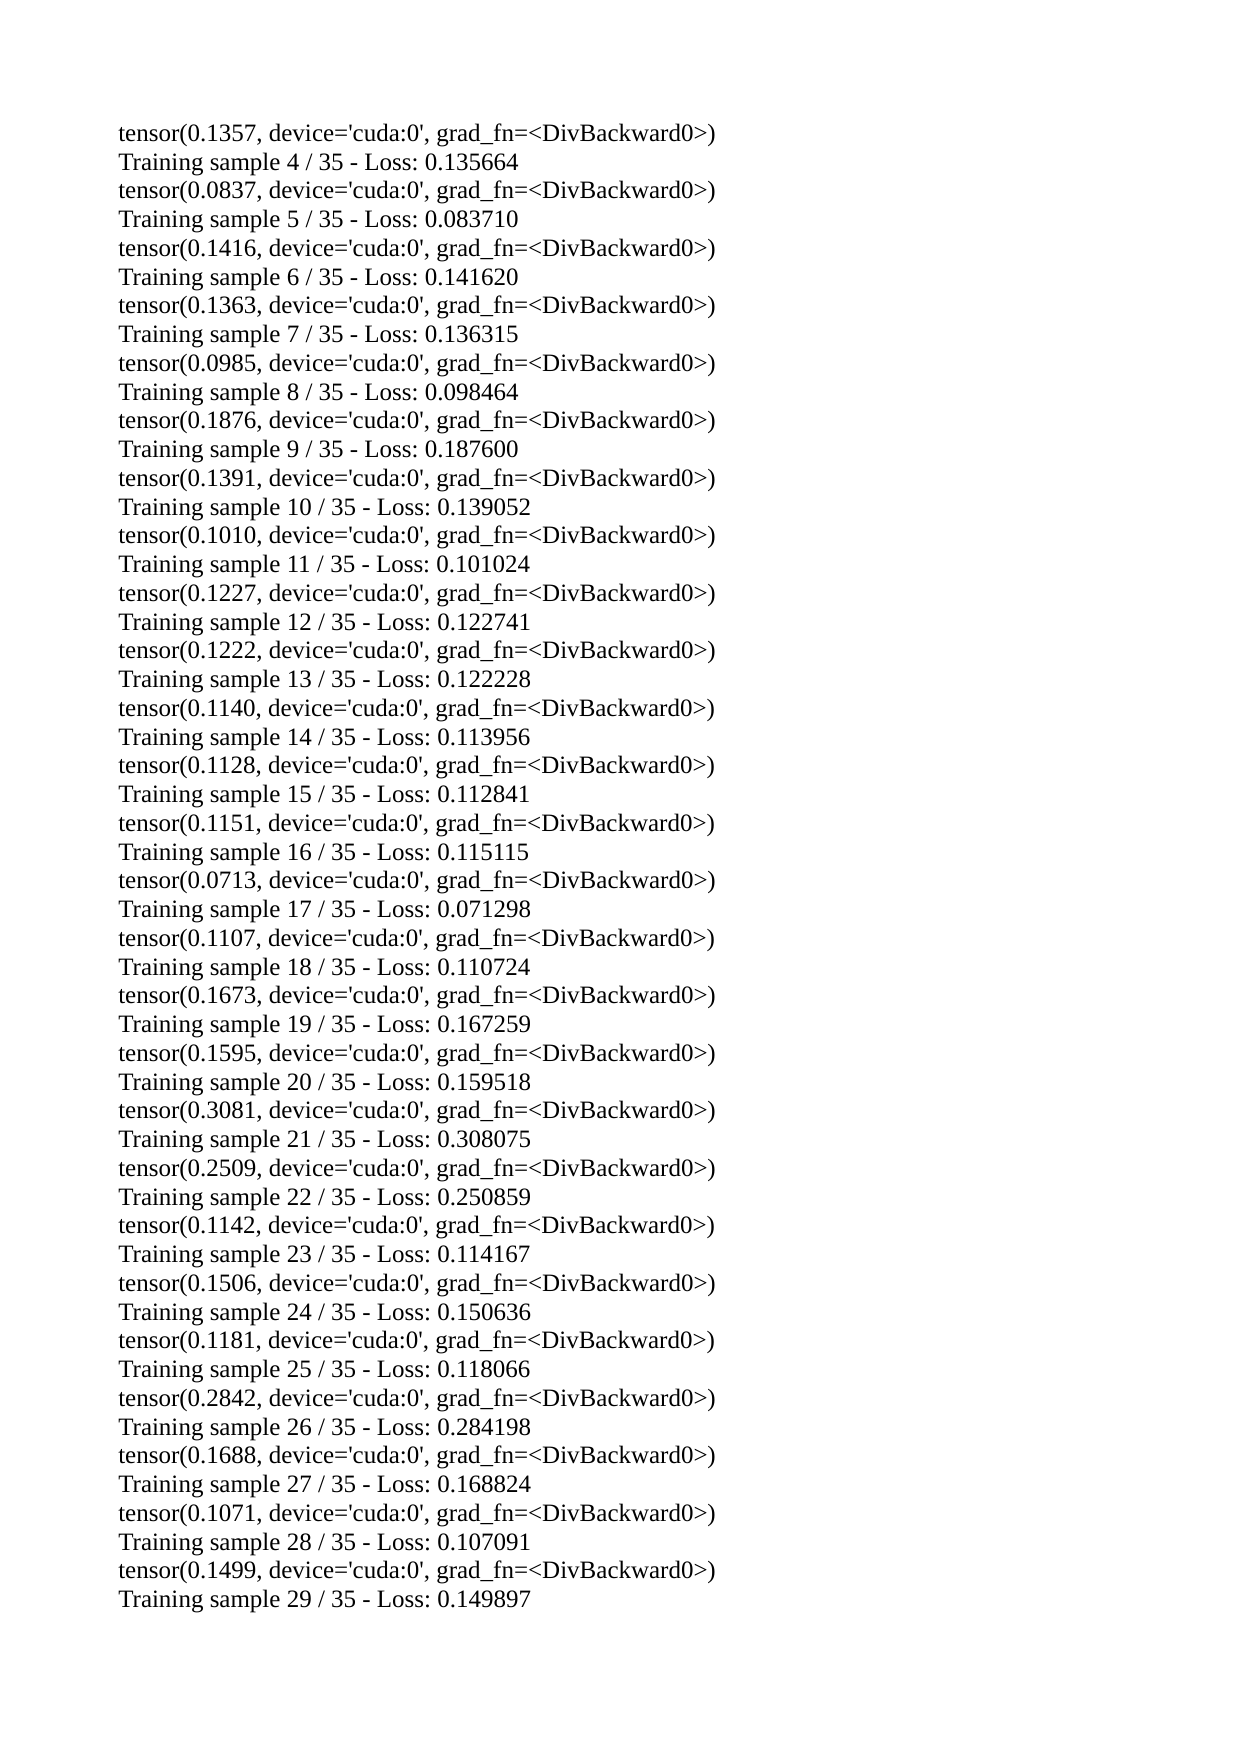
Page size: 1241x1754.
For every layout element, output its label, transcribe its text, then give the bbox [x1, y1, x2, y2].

text Training sample 21 / 35 - Loss: 0.308075 [118, 1124, 1122, 1153]
text tensor(0.2509, device='cuda:0', grad_fn=<DivBackward0>) [118, 1153, 1122, 1182]
text tensor(0.1140, device='cuda:0', grad_fn=<DivBackward0>) [118, 693, 1122, 722]
text tensor(0.1128, device='cuda:0', grad_fn=<DivBackward0>) [118, 751, 1122, 779]
text Training sample 28 / 35 - Loss: 0.107091 [118, 1527, 1122, 1556]
text tensor(0.0985, device='cuda:0', grad_fn=<DivBackward0>) [118, 348, 1122, 377]
text tensor(0.1181, device='cuda:0', grad_fn=<DivBackward0>) [118, 1326, 1122, 1354]
text Training sample 13 / 35 - Loss: 0.122228 [118, 664, 1122, 693]
text Training sample 4 / 35 - Loss: 0.135664 [118, 147, 1122, 176]
text tensor(0.3081, device='cuda:0', grad_fn=<DivBackward0>) [118, 1096, 1122, 1124]
text tensor(0.1227, device='cuda:0', grad_fn=<DivBackward0>) [118, 578, 1122, 607]
text Training sample 29 / 35 - Loss: 0.149897 [118, 1584, 1122, 1613]
text tensor(0.1499, device='cuda:0', grad_fn=<DivBackward0>) [118, 1556, 1122, 1584]
text Training sample 17 / 35 - Loss: 0.071298 [118, 894, 1122, 923]
text tensor(0.1071, device='cuda:0', grad_fn=<DivBackward0>) [118, 1498, 1122, 1527]
text Training sample 25 / 35 - Loss: 0.118066 [118, 1354, 1122, 1383]
text tensor(0.0837, device='cuda:0', grad_fn=<DivBackward0>) [118, 176, 1122, 204]
text Training sample 14 / 35 - Loss: 0.113956 [118, 722, 1122, 751]
text tensor(0.1010, device='cuda:0', grad_fn=<DivBackward0>) [118, 521, 1122, 549]
text Training sample 18 / 35 - Loss: 0.110724 [118, 952, 1122, 981]
text tensor(0.1151, device='cuda:0', grad_fn=<DivBackward0>) [118, 808, 1122, 837]
text tensor(0.1357, device='cuda:0', grad_fn=<DivBackward0>) [118, 118, 1122, 147]
text Training sample 12 / 35 - Loss: 0.122741 [118, 607, 1122, 636]
text tensor(0.1416, device='cuda:0', grad_fn=<DivBackward0>) [118, 233, 1122, 262]
text Training sample 5 / 35 - Loss: 0.083710 [118, 204, 1122, 233]
text Training sample 9 / 35 - Loss: 0.187600 [118, 434, 1122, 463]
text tensor(0.1688, device='cuda:0', grad_fn=<DivBackward0>) [118, 1441, 1122, 1469]
text Training sample 16 / 35 - Loss: 0.115115 [118, 837, 1122, 866]
text Training sample 15 / 35 - Loss: 0.112841 [118, 779, 1122, 808]
text tensor(0.2842, device='cuda:0', grad_fn=<DivBackward0>) [118, 1383, 1122, 1412]
text Training sample 23 / 35 - Loss: 0.114167 [118, 1239, 1122, 1268]
text tensor(0.1673, device='cuda:0', grad_fn=<DivBackward0>) [118, 981, 1122, 1009]
text Training sample 27 / 35 - Loss: 0.168824 [118, 1469, 1122, 1498]
text tensor(0.1363, device='cuda:0', grad_fn=<DivBackward0>) [118, 291, 1122, 319]
text Training sample 7 / 35 - Loss: 0.136315 [118, 319, 1122, 348]
text tensor(0.1222, device='cuda:0', grad_fn=<DivBackward0>) [118, 636, 1122, 664]
text Training sample 10 / 35 - Loss: 0.139052 [118, 492, 1122, 521]
text tensor(0.1107, device='cuda:0', grad_fn=<DivBackward0>) [118, 923, 1122, 952]
text Training sample 6 / 35 - Loss: 0.141620 [118, 262, 1122, 291]
text tensor(0.1595, device='cuda:0', grad_fn=<DivBackward0>) [118, 1038, 1122, 1067]
text Training sample 24 / 35 - Loss: 0.150636 [118, 1297, 1122, 1326]
text Training sample 8 / 35 - Loss: 0.098464 [118, 377, 1122, 406]
text tensor(0.1506, device='cuda:0', grad_fn=<DivBackward0>) [118, 1268, 1122, 1297]
text Training sample 11 / 35 - Loss: 0.101024 [118, 549, 1122, 578]
text Training sample 22 / 35 - Loss: 0.250859 [118, 1182, 1122, 1211]
text Training sample 26 / 35 - Loss: 0.284198 [118, 1412, 1122, 1441]
text tensor(0.1391, device='cuda:0', grad_fn=<DivBackward0>) [118, 463, 1122, 492]
text Training sample 20 / 35 - Loss: 0.159518 [118, 1067, 1122, 1096]
text tensor(0.1876, device='cuda:0', grad_fn=<DivBackward0>) [118, 406, 1122, 434]
text Training sample 19 / 35 - Loss: 0.167259 [118, 1009, 1122, 1038]
text tensor(0.1142, device='cuda:0', grad_fn=<DivBackward0>) [118, 1211, 1122, 1239]
text tensor(0.0713, device='cuda:0', grad_fn=<DivBackward0>) [118, 866, 1122, 894]
